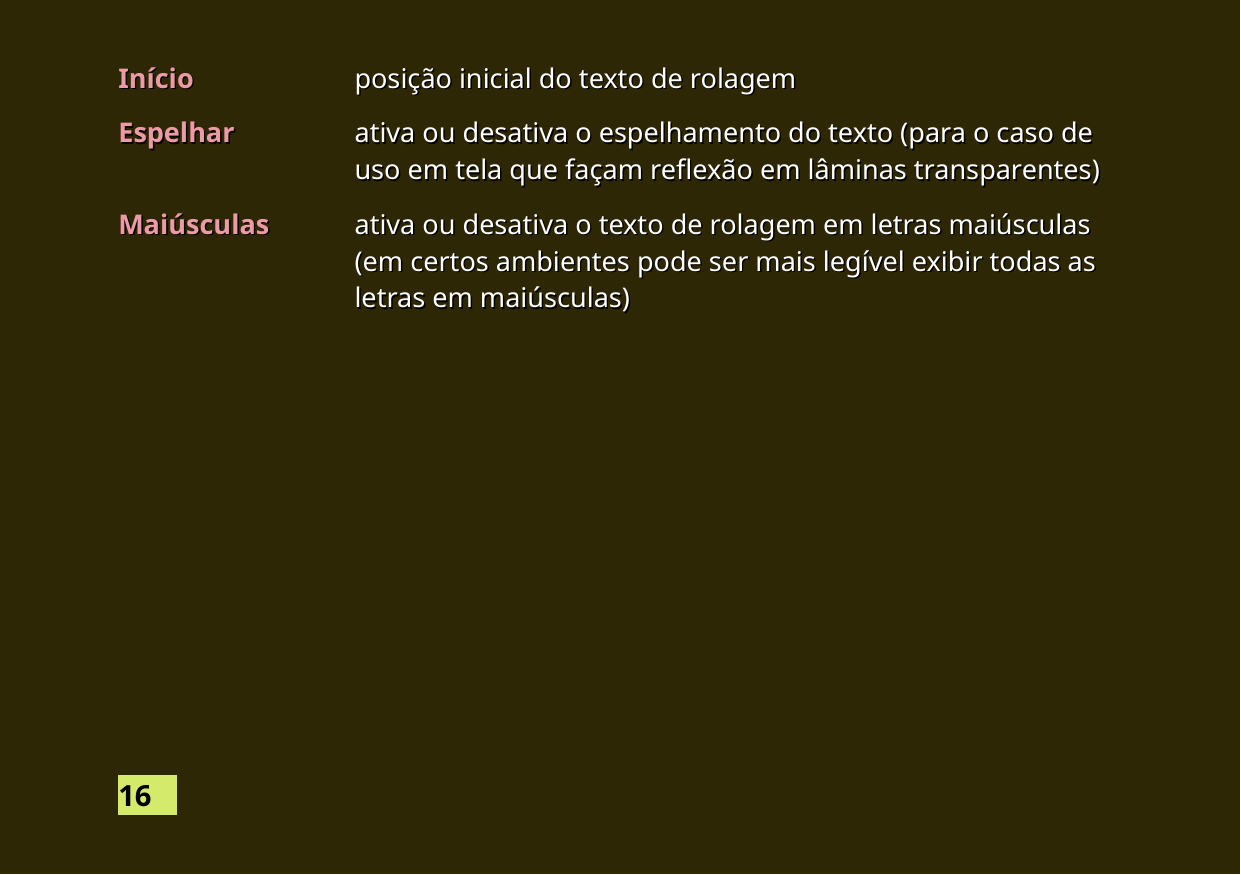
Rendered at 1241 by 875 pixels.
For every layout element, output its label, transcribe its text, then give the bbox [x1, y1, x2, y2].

text Maiúsculas ativa ou desativa o texto de rolagem em letras maiúsculas (em certos ambientes pode ser mais legível exibir todas as letras em maiúsculas) [118, 205, 1122, 316]
text Início posição inicial do texto de rolagem [118, 59, 1122, 96]
text Espelhar ativa ou desativa o espelhamento do texto (para o caso de uso em tela que façam reflexão em lâminas transparentes) [118, 114, 1122, 187]
